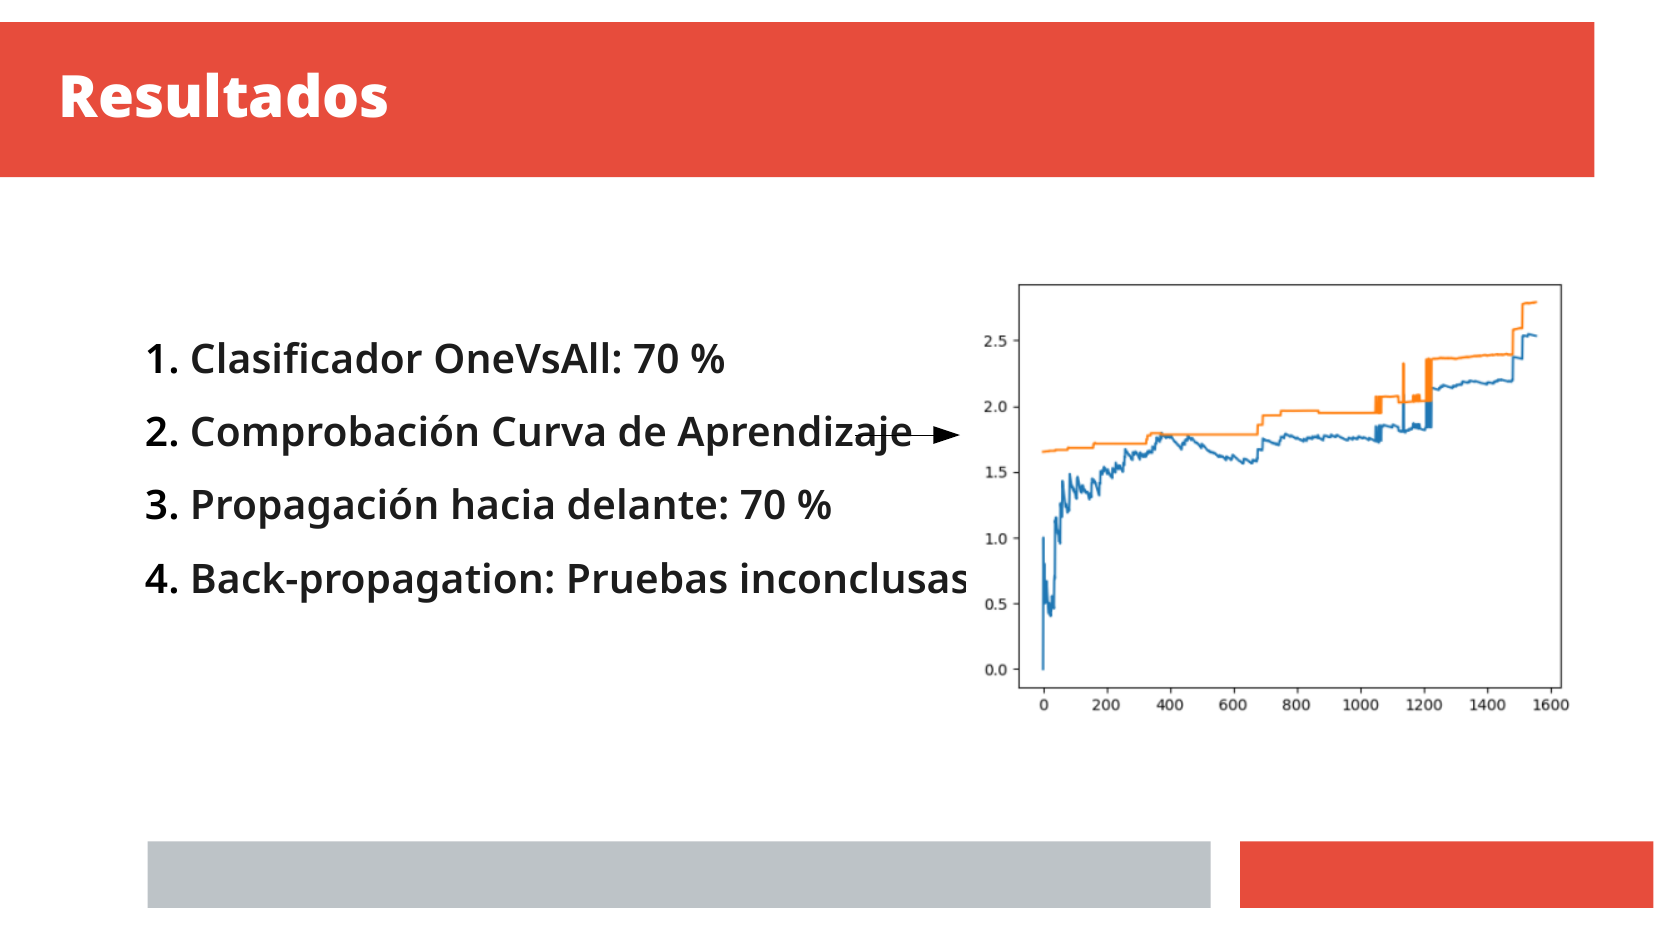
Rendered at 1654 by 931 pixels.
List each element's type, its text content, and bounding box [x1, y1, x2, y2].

picture [966, 263, 1606, 736]
title Resultados [59, 54, 1595, 136]
list Clasificador OneVsAll: 70 % Comprobación Curva de Aprendizaje Propagación hacia delante: 70 % Back-propagation: Pruebas inconclusas [145, 330, 966, 597]
